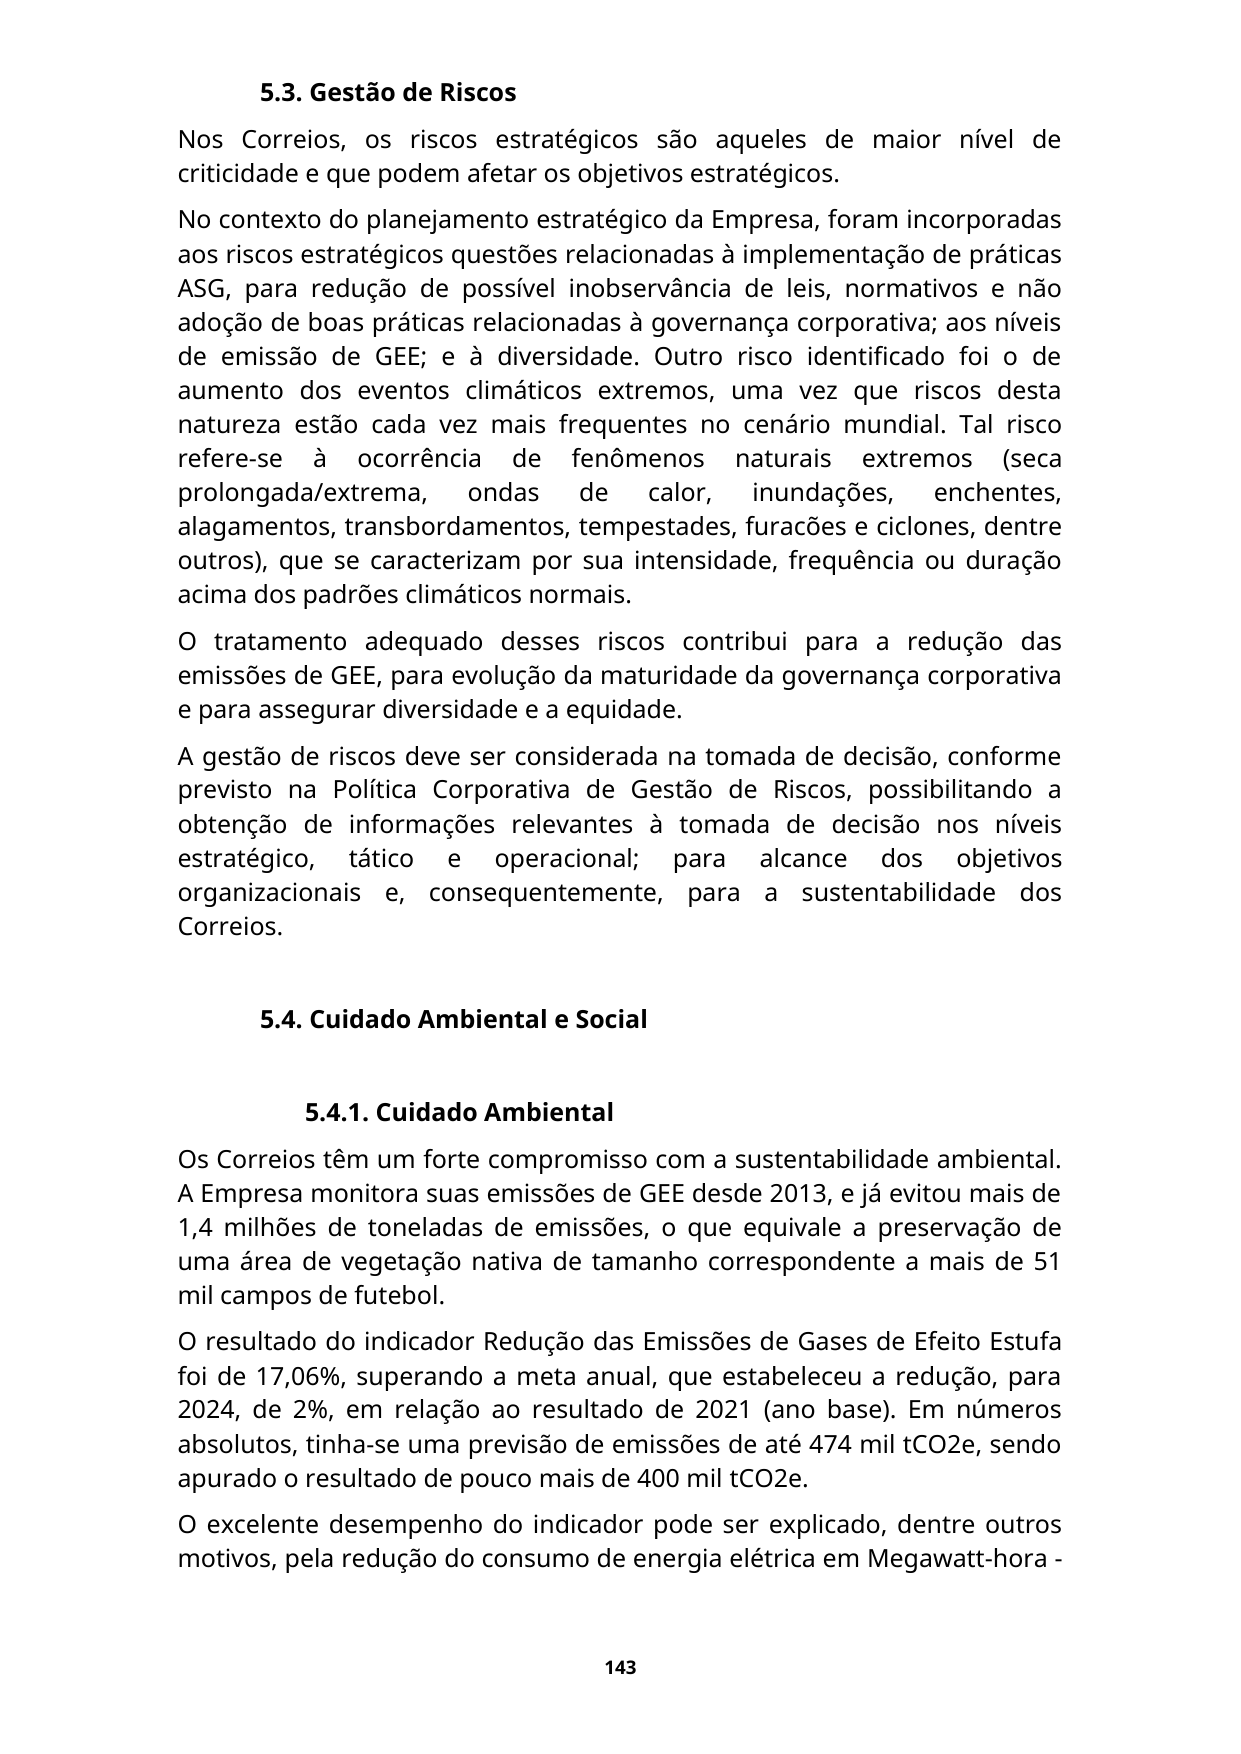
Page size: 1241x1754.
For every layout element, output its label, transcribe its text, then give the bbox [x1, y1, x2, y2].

subtitle 5.4. Cuidado Ambiental e Social [260, 1002, 1063, 1036]
text O tratamento adequado desses riscos contribui para a redução das emissões de GEE, para evolução da maturidade da governança corporativa e para assegurar diversidade e a equidade. [177, 623, 1063, 726]
text Os Correios têm um forte compromisso com a sustentabilidade ambiental. A Empresa monitora suas emissões de GEE desde 2013, e já evitou mais de 1,4 milhões de toneladas de emissões, o que equivale a preservação de uma área de vegetação nativa de tamanho correspondente a mais de 51 mil campos de futebol. [177, 1141, 1063, 1312]
subtitle 5.4.1. Cuidado Ambiental [305, 1095, 1063, 1129]
text O resultado do indicador Redução das Emissões de Gases de Efeito Estufa foi de 17,06%, superando a meta anual, que estabeleceu a redução, para 2024, de 2%, em relação ao resultado de 2021 (ano base). Em números absolutos, tinha-se uma previsão de emissões de até 474 mil tCO2e, sendo apurado o resultado de pouco mais de 400 mil tCO2e. [177, 1324, 1063, 1494]
text No contexto do planejamento estratégico da Empresa, foram incorporadas aos riscos estratégicos questões relacionadas à implementação de práticas ASG, para redução de possível inobservância de leis, normativos e não adoção de boas práticas relacionadas à governança corporativa; aos níveis de emissão de GEE; e à diversidade. Outro risco identificado foi o de aumento dos eventos climáticos extremos, uma vez que riscos desta natureza estão cada vez mais frequentes no cenário mundial. Tal risco refere-se à ocorrência de fenômenos naturais extremos (seca prolongada/extrema, ondas de calor, inundações, enchentes, alagamentos, transbordamentos, tempestades, furacões e ciclones, dentre outros), que se caracterizam por sua intensidade, frequência ou duração acima dos padrões climáticos normais. [177, 202, 1063, 611]
text Nos Correios, os riscos estratégicos são aqueles de maior nível de criticidade e que podem afetar os objetivos estratégicos. [177, 122, 1063, 190]
text A gestão de riscos deve ser considerada na tomada de decisão, conforme previsto na Política Corporativa de Gestão de Riscos, possibilitando a obtenção de informações relevantes à tomada de decisão nos níveis estratégico, tático e operacional; para alcance dos objetivos organizacionais e, consequentemente, para a sustentabilidade dos Correios. [177, 738, 1063, 942]
text O excelente desempenho do indicador pode ser explicado, dentre outros motivos, pela redução do consumo de energia elétrica em Megawatt-hora [177, 1507, 1063, 1575]
subtitle 5.3. Gestão de Riscos [260, 75, 1063, 109]
